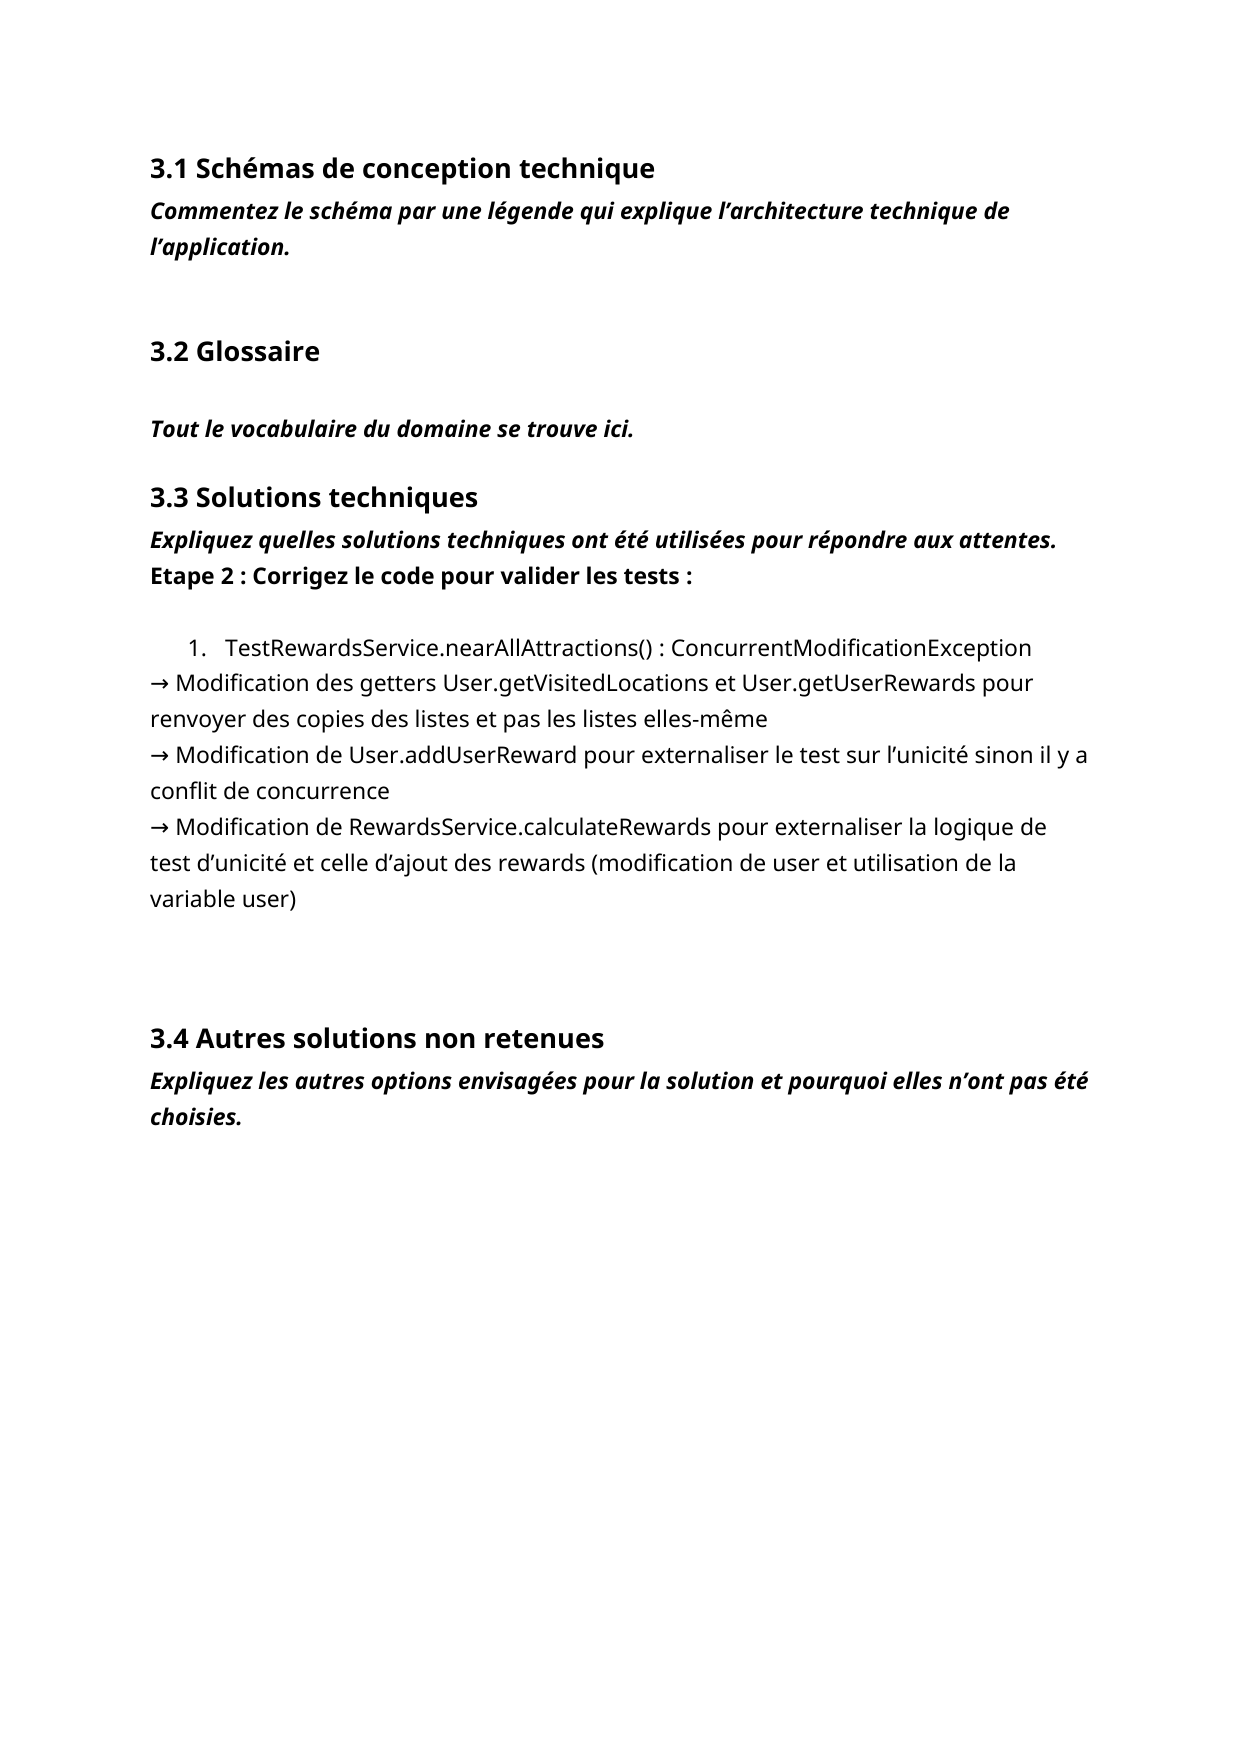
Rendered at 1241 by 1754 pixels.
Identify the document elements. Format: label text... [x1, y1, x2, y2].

text → Modification de User.addUserReward pour externaliser le test sur l’unicité sinon il y a conflit de concurrence [150, 739, 1090, 806]
text → Modification des getters User.getVisitedLocations et User.getUserRewards pour renvoyer des copies des listes et pas les listes elles-même [150, 667, 1090, 734]
text → Modification de RewardsService.calculateRewards pour externaliser la logique de test d’unicité et celle d’ajout des rewards (modification de user et utilisation de la variable user) [150, 811, 1090, 914]
text Etape 2 : Corrigez le code pour valider les tests : [150, 559, 1090, 591]
subtitle 3.2 Glossaire [150, 332, 1090, 369]
text Expliquez quelles solutions techniques ont été utilisées pour répondre aux attentes. [150, 524, 1090, 555]
text Tout le vocabulaire du domaine se trouve ici. [150, 413, 1090, 444]
subtitle 3.4 Autres solutions non retenues [150, 1020, 1090, 1057]
subtitle 3.3 Solutions techniques [150, 478, 1090, 515]
list TestRewardsService.nearAllAttractions() : ConcurrentModificationException [187, 631, 1090, 663]
text Commentez le schéma par une légende qui explique l’architecture technique de l’application. [150, 195, 1090, 262]
subtitle 3.1 Schémas de conception technique [150, 150, 1090, 187]
text Expliquez les autres options envisagées pour la solution et pourquoi elles n’ont pas été choisies. [150, 1065, 1090, 1132]
